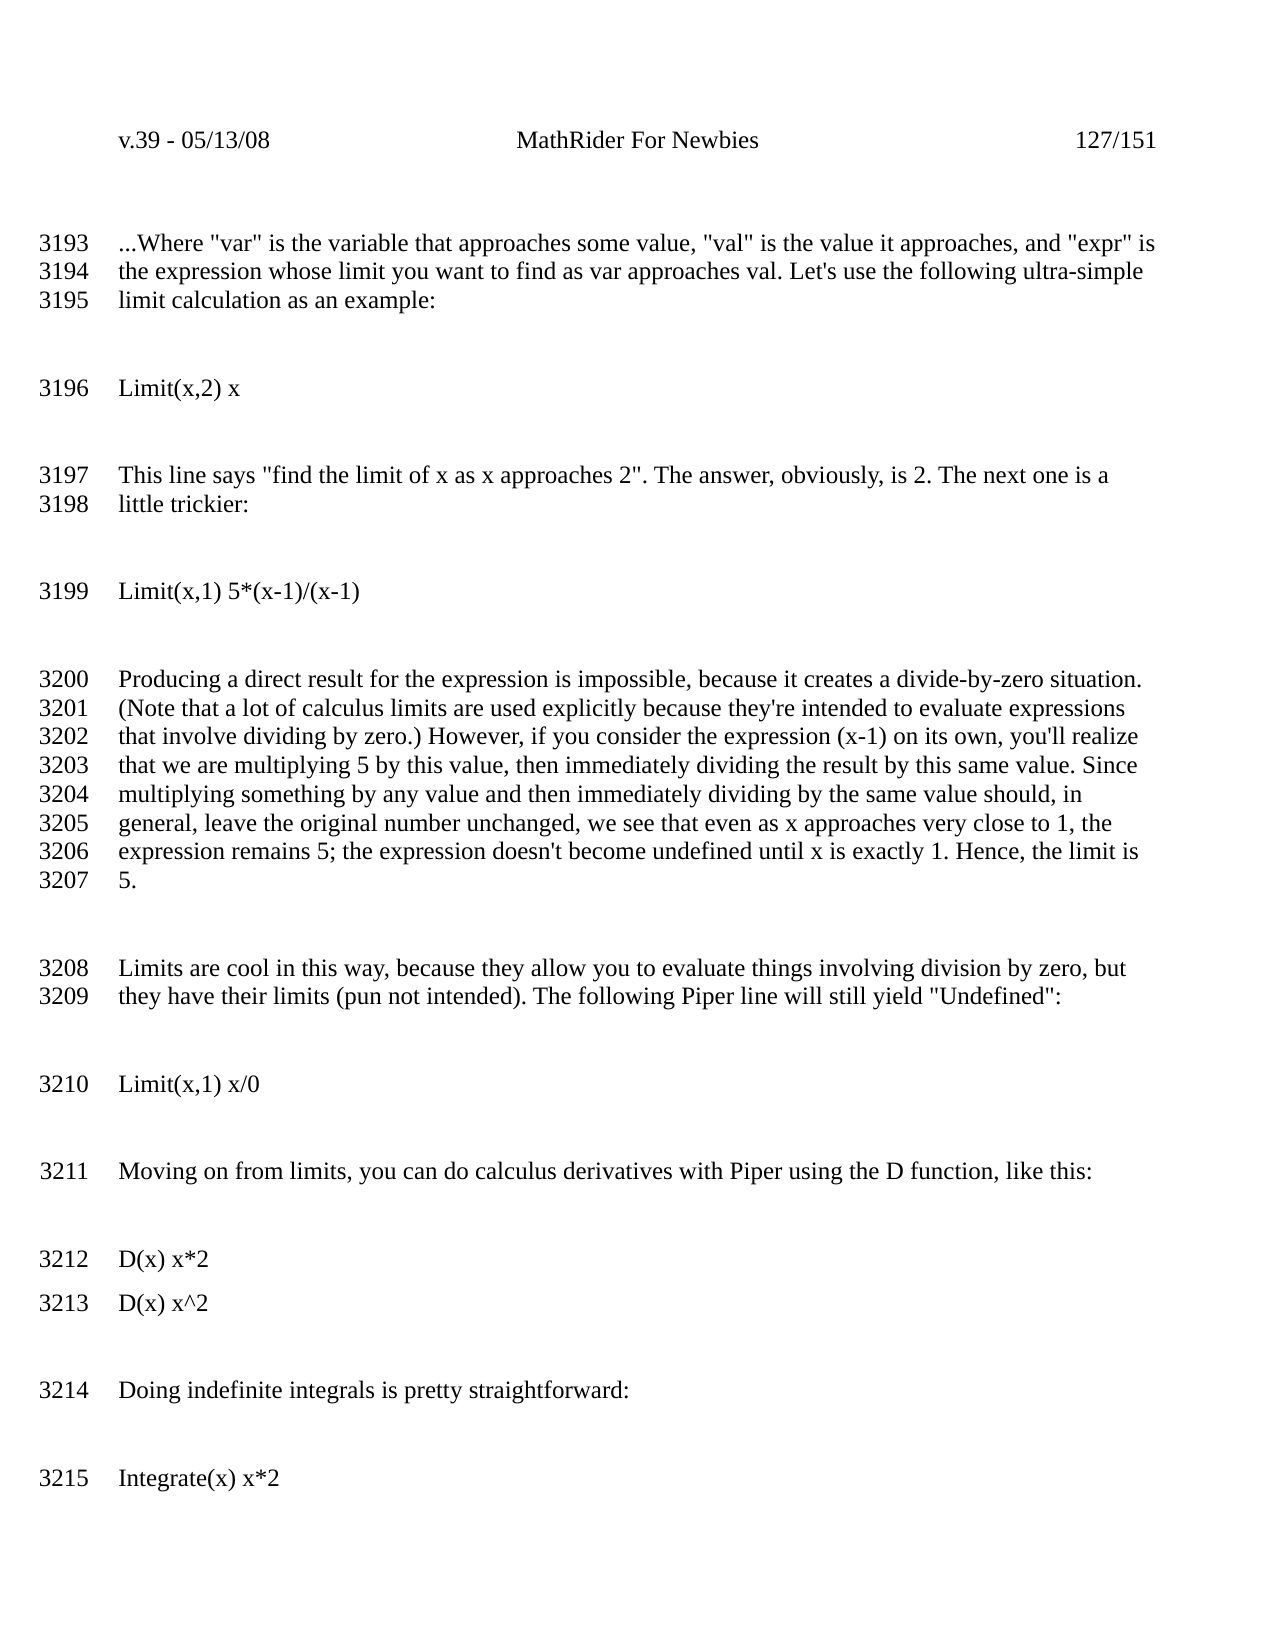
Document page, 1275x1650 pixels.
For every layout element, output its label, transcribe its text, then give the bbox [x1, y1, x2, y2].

text This line says "find the limit of x as x approaches 2". The answer, obviously, is 2. The next one is a little trickier: [118, 460, 1157, 518]
text Moving on from limits, you can do calculus derivatives with Piper using the D function, like this: [118, 1156, 1157, 1185]
text ...Where "var" is the variable that approaches some value, "val" is the value it approaches, and "expr" is the expression whose limit you want to find as var approaches val. Let's use the following ultra-simple limit calculation as an example: [118, 228, 1157, 314]
text Limit(x,1) x/0 [118, 1069, 1157, 1098]
text Limits are cool in this way, because they allow you to evaluate things involving division by zero, but they have their limits (pun not intended). The following Piper line will still yield "Undefined": [118, 953, 1157, 1010]
text Producing a direct result for the expression is impossible, because it creates a divide-by-zero situation. (Note that a lot of calculus limits are used explicitly because they're intended to evaluate expressions that involve dividing by zero.) However, if you consider the expression (x-1) on its own, you'll realize that we are multiplying 5 by this value, then immediately dividing the result by this same value. Since multiplying something by any value and then immediately dividing by the same value should, in general, leave the original number unchanged, we see that even as x approaches very close to 1, the expression remains 5; the expression doesn't become undefined until x is exactly 1. Hence, the limit is 5. [118, 664, 1157, 894]
text Doing indefinite integrals is pretty straightforward: [118, 1375, 1157, 1404]
text Limit(x,2) x [118, 373, 1157, 401]
text Limit(x,1) 5*(x-1)/(x-1) [118, 576, 1157, 605]
text Integrate(x) x*2 [118, 1463, 1157, 1491]
text D(x) x*2 [118, 1244, 1157, 1273]
text D(x) x^2 [118, 1288, 1157, 1316]
